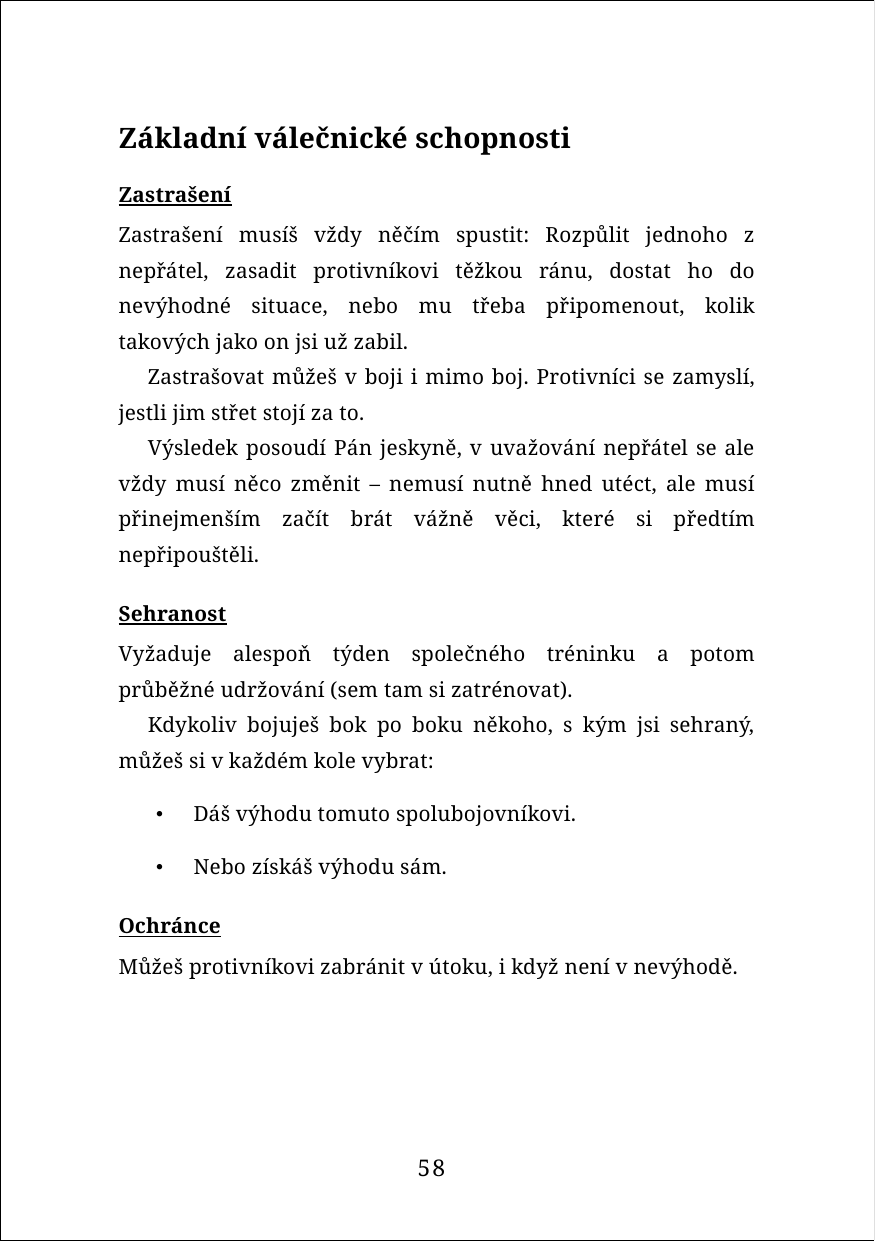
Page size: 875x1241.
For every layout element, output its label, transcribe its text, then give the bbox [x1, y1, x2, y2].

text Můžeš protivníkovi zabránit v útoku, i když není v nevýhodě. [118, 952, 756, 980]
list Dáš výhodu tomuto spolubojovníkovi. [156, 799, 756, 828]
list Nebo získáš výhodu sám. [156, 852, 756, 881]
subtitle Zastrašení [118, 180, 756, 209]
subtitle Ochránce [118, 912, 756, 940]
subtitle Základní válečnické schopnosti [118, 118, 756, 157]
text Zastrašení musíš vždy něčím spustit: Rozpůlit jednoho z nepřátel, zasadit protivníkovi těžkou ránu, dostat ho do nevýhodné situace, nebo mu třeba připomenout, kolik takových jako on jsi už zabil. Zastrašovat můžeš v boji i mimo boj. Protivníci se zamyslí, jestli jim střet stojí za to. Výsledek posoudí Pán jeskyně, v uvažování nepřátel se ale vždy musí něco změnit – nemusí nutně hned utéct, ale musí přinejmenším začít brát vážně věci, které si předtím nepřipouštěli. [118, 220, 756, 568]
subtitle Sehranost [118, 599, 756, 628]
text Vyžaduje alespoň týden společného tréninku a potom průběžné udržování (sem tam si zatrénovat). Kdykoliv bojuješ bok po boku někoho, s kým jsi sehraný, můžeš si v každém kole vybrat: [118, 639, 756, 774]
